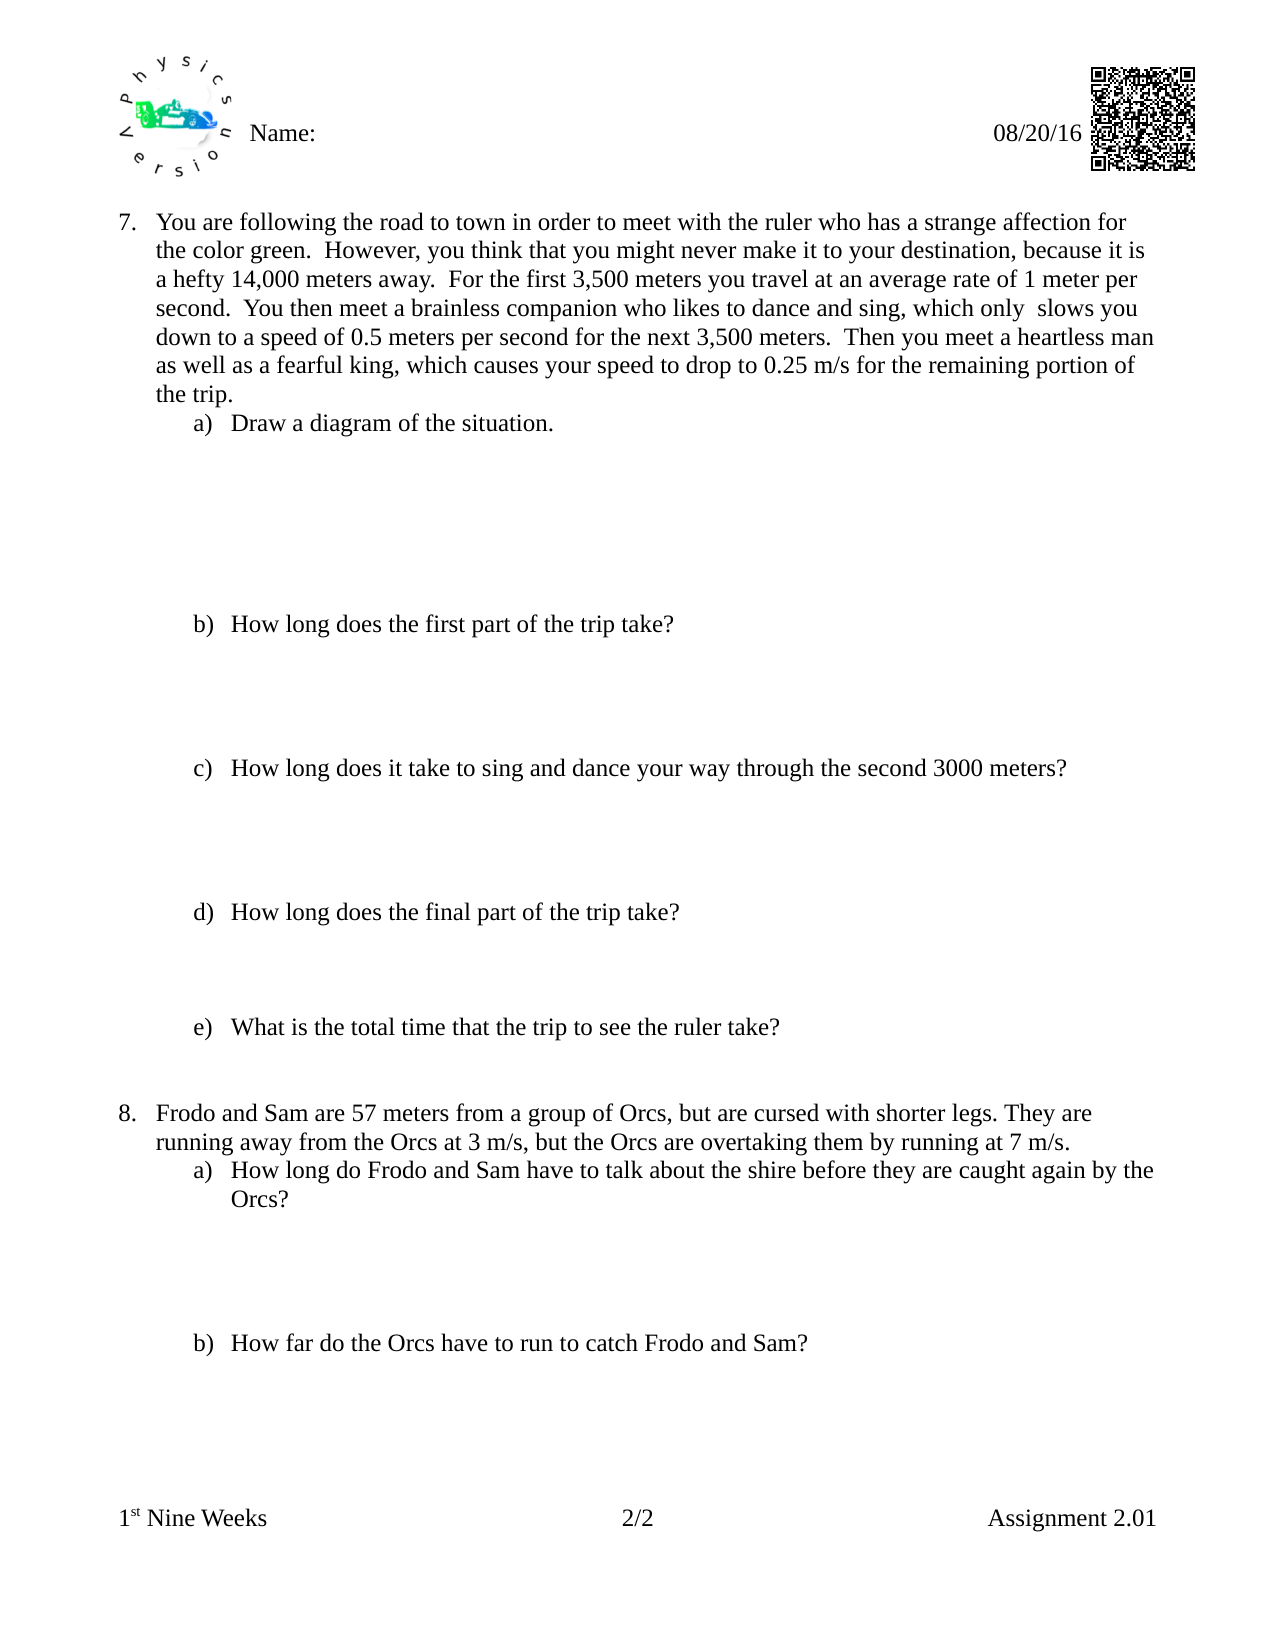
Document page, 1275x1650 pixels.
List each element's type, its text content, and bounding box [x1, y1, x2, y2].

list How long does the first part of the trip take? [193, 609, 1157, 638]
list How long do Frodo and Sam have to talk about the shire before they are caught again by the Orcs? [193, 1156, 1157, 1213]
picture [1082, 58, 1203, 179]
list What is the total time that the trip to see the ruler take? [193, 1012, 1157, 1041]
list How far do the Orcs have to run to catch Frodo and Sam? [193, 1328, 1157, 1357]
list Frodo and Sam are 57 meters from a group of Orcs, but are cursed with shorter legs. They are running away from the Orcs at 3 m/s, but the Orcs are overtaking them by running at 7 m/s. [118, 1098, 1157, 1156]
list How long does the final part of the trip take? [193, 897, 1157, 926]
list How long does it take to sing and dance your way through the second 3000 meters? [193, 753, 1157, 782]
picture [119, 56, 232, 177]
list Draw a diagram of the situation. [193, 408, 1157, 437]
list You are following the road to town in order to meet with the ruler who has a strange affection for the color green. However, you think that you might never make it to your destination, because it is a hefty 14,000 meters away. For the first 3,500 meters you travel at an average rate of 1 meter per second. You then meet a brainless companion who likes to dance and sing, which only slows you down to a speed of 0.5 meters per second for the next 3,500 meters. Then you meet a heartless man as well as a fearful king, which causes your speed to drop to 0.25 m/s for the remaining portion of the trip. [118, 207, 1157, 408]
